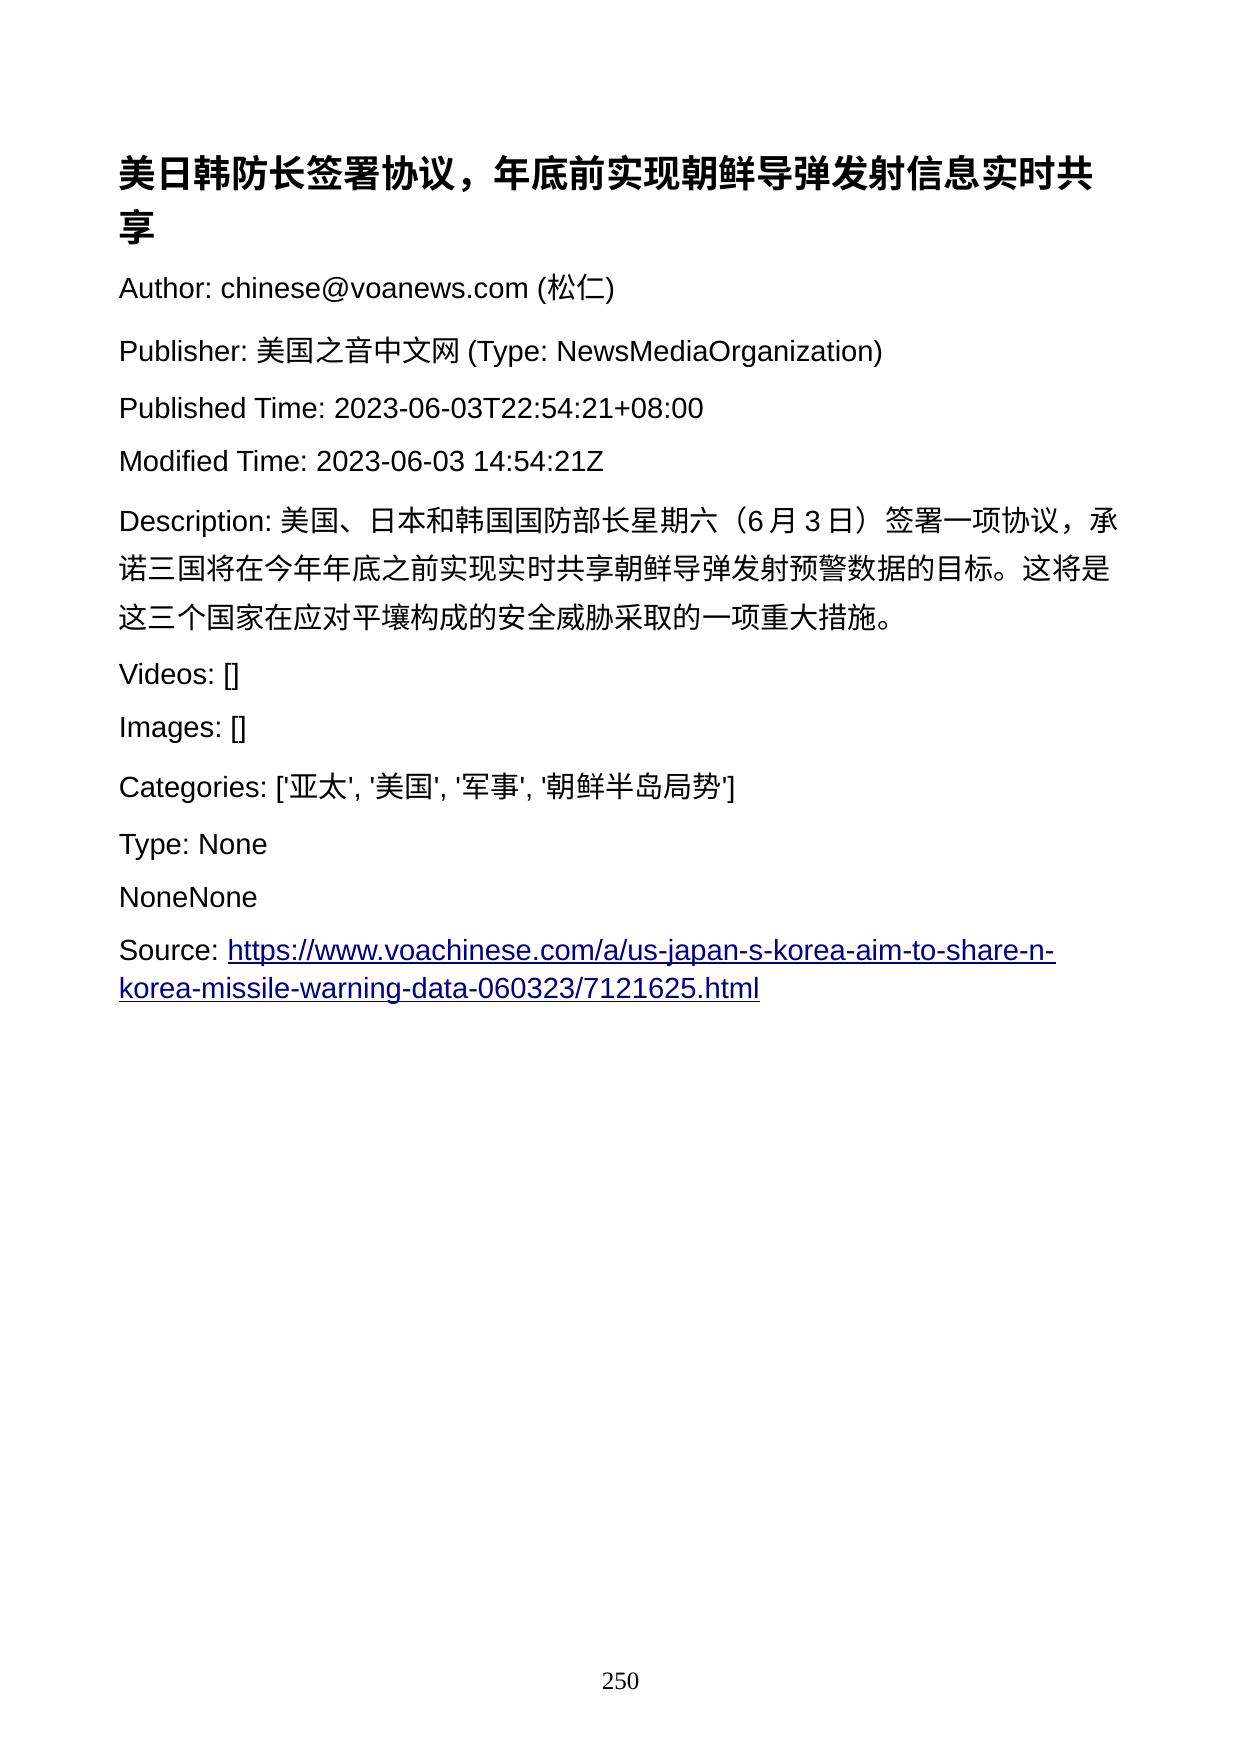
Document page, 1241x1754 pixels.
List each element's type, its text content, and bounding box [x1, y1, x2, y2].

text Modified Time: 2023-06-03 14:54:21Z [118, 444, 1122, 477]
text NoneNone [118, 880, 1122, 913]
text Categories: ['亚太', '美国', '军事', '朝鲜半岛局势'] [118, 763, 1122, 806]
text Description: 美国、日本和韩国国防部长星期六（6月3日）签署一项协议，承诺三国将在今年年底之前实现实时共享朝鲜导弹发射预警数据的目标。这将是这三个国家在应对平壤构成的安全威胁采取的一项重大措施。 [118, 497, 1122, 636]
text Author: chinese@voanews.com (松仁) [118, 264, 1122, 307]
text Videos: [] [118, 657, 1122, 691]
text Images: [] [118, 710, 1122, 744]
text Published Time: 2023-06-03T22:54:21+08:00 [118, 391, 1122, 424]
subtitle 美日韩防长签署协议，年底前实现朝鲜导弹发射信息实时共享 [118, 143, 1122, 252]
text Type: None [118, 827, 1122, 860]
text Publisher: 美国之音中文网 (Type: NewsMediaOrganization) [118, 328, 1122, 370]
text Source: https://www.voachinese.com/a/us-japan-s-korea-aim-to-share-n-korea-missile-warning-data-060323/7121625.html [118, 933, 1122, 1005]
